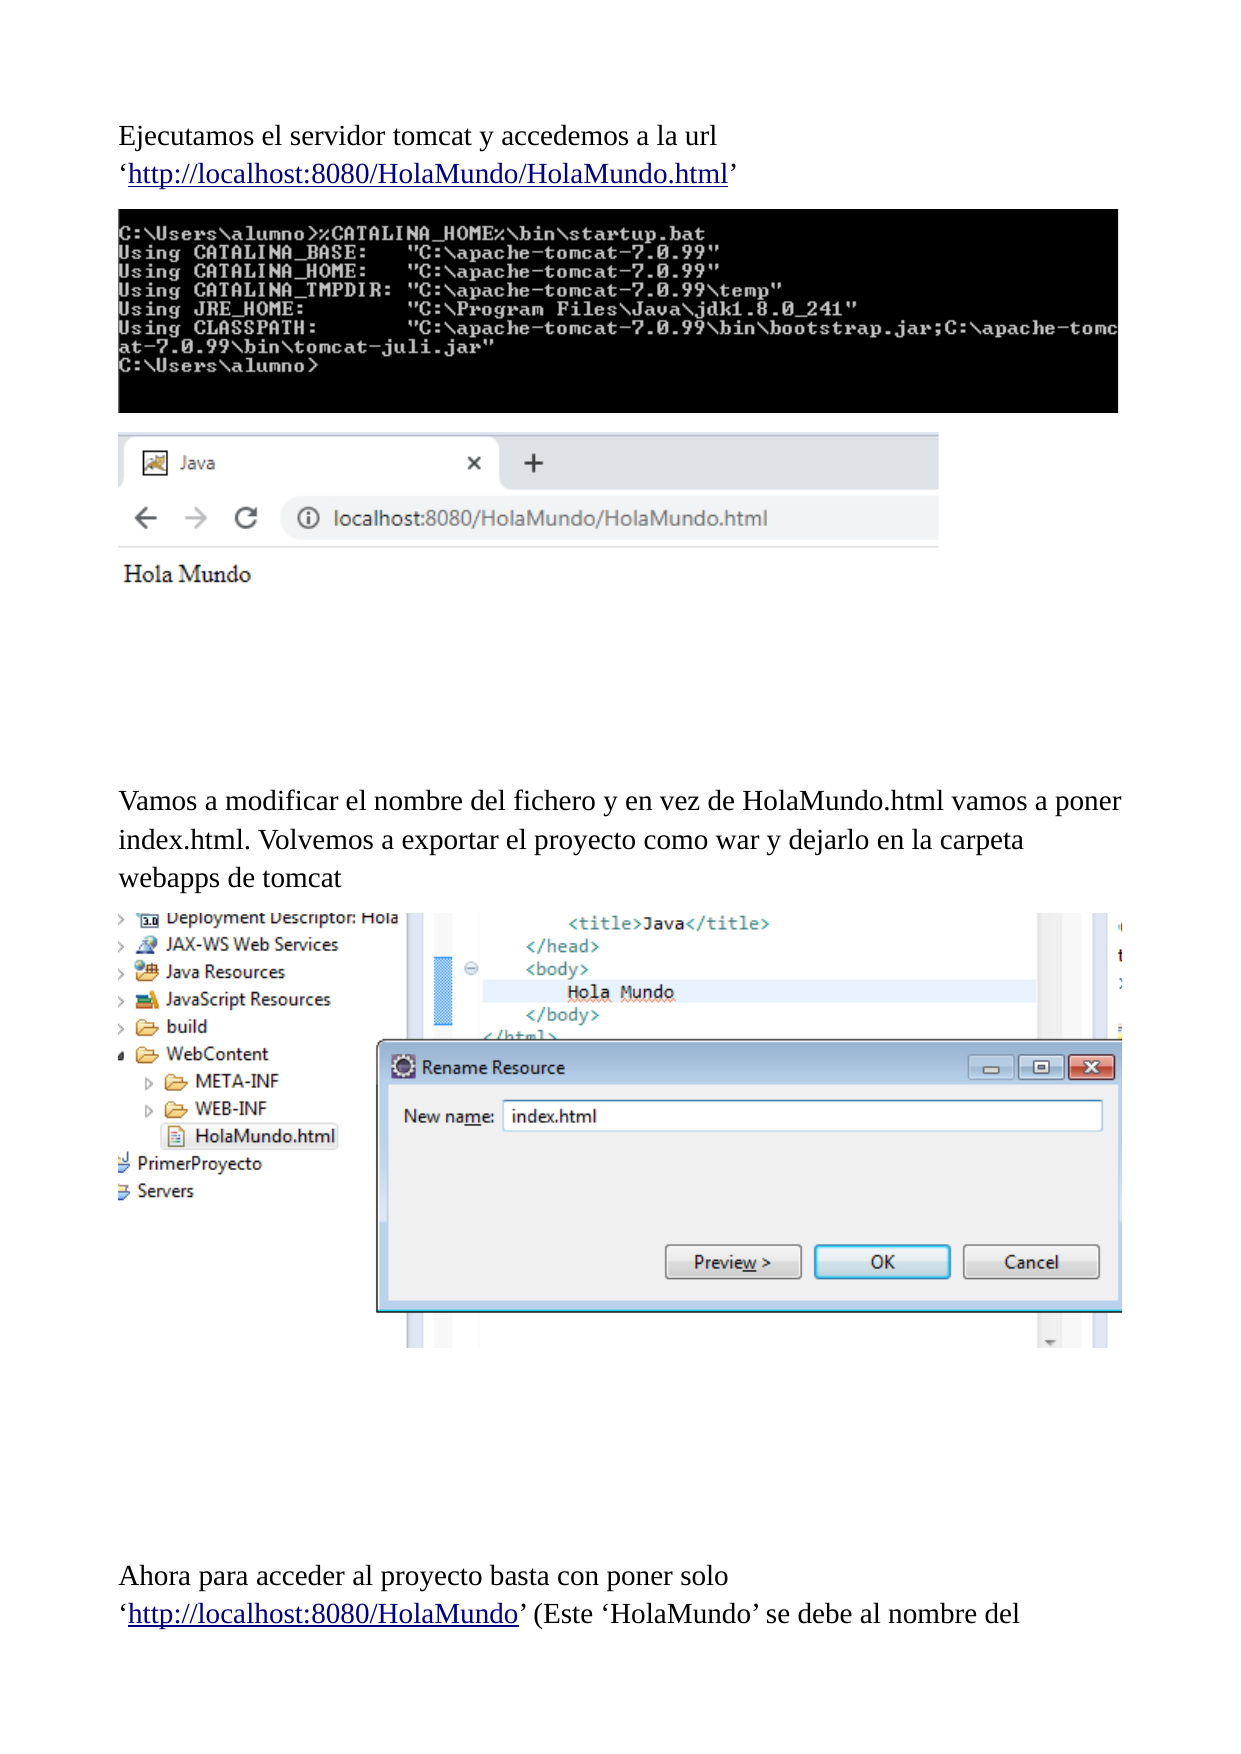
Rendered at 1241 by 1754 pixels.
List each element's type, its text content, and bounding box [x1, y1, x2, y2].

picture [118, 432, 939, 764]
text Ahora para acceder al proyecto basta con poner solo ‘http://localhost:8080/HolaMundo’ (Este ‘HolaMundo’ se debe al nombre del [118, 1558, 1122, 1630]
text Vamos a modificar el nombre del fichero y en vez de HolaMundo.html vamos a poner index.html. Volvemos a exportar el proyecto como war y dejarlo en la carpeta webapps de tomcat [118, 783, 1122, 894]
picture [118, 209, 1119, 413]
text Ejecutamos el servidor tomcat y accedemos a la url ‘http://localhost:8080/HolaMundo/HolaMundo.html’ [118, 118, 1122, 190]
picture [118, 913, 1123, 1348]
